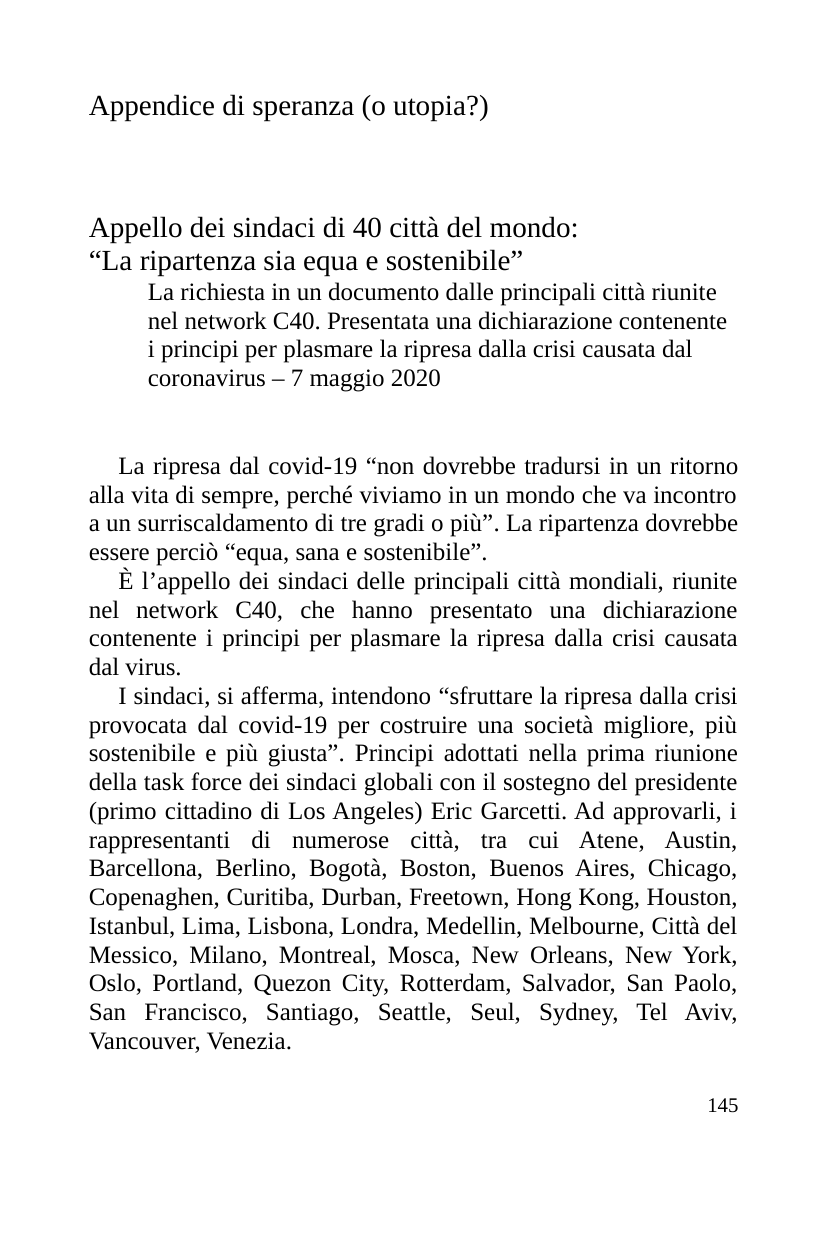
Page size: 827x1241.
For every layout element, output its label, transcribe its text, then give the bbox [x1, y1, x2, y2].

text Appello dei sindaci di 40 città del mondo: [88, 210, 738, 243]
text La richiesta in un documento dalle principali città riunite nel network C40. Presentata una dichiarazione contenente i principi per plasmare la ripresa dalla crisi causata dal coronavirus – 7 maggio 2020 [148, 277, 738, 392]
text È l’appello dei sindaci delle principali città mondiali, riunite nel network C40, che hanno presentato una dichiarazione contenente i principi per plasmare la ripresa dalla crisi causata dal virus. [88, 566, 738, 681]
text I sindaci, si afferma, intendono “sfruttare la ripresa dalla crisi provocata dal covid-19 per costruire una società migliore, più sostenibile e più giusta”. Principi adottati nella prima riunione della task force dei sindaci globali con il sostegno del presidente (primo cittadino di Los Angeles) Eric Garcetti. Ad approvarli, i rappresentanti di numerose città, tra cui Atene, Austin, Barcellona, Berlino, Bogotà, Boston, Buenos Aires, Chicago, Copenaghen, Curitiba, Durban, Freetown, Hong Kong, Houston, Istanbul, Lima, Lisbona, Londra, Medellin, Melbourne, Città del Messico, Milano, Montreal, Mosca, New Orleans, New York, Oslo, Portland, Quezon City, Rotterdam, Salvador, San Paolo, San Francisco, Santiago, Seattle, Seul, Sydney, Tel Aviv, Vancouver, Venezia. [88, 681, 738, 1055]
text Appendice di speranza (o utopia?) [88, 88, 738, 122]
text “La ripartenza sia equa e sostenibile” [88, 243, 738, 277]
text La ripresa dal covid-19 “non dovrebbe tradursi in un ritorno alla vita di sempre, perché viviamo in un mondo che va incontro a un surriscaldamento di tre gradi o più”. La ripartenza dovrebbe essere perciò “equa, sana e sostenibile”. [88, 451, 738, 566]
